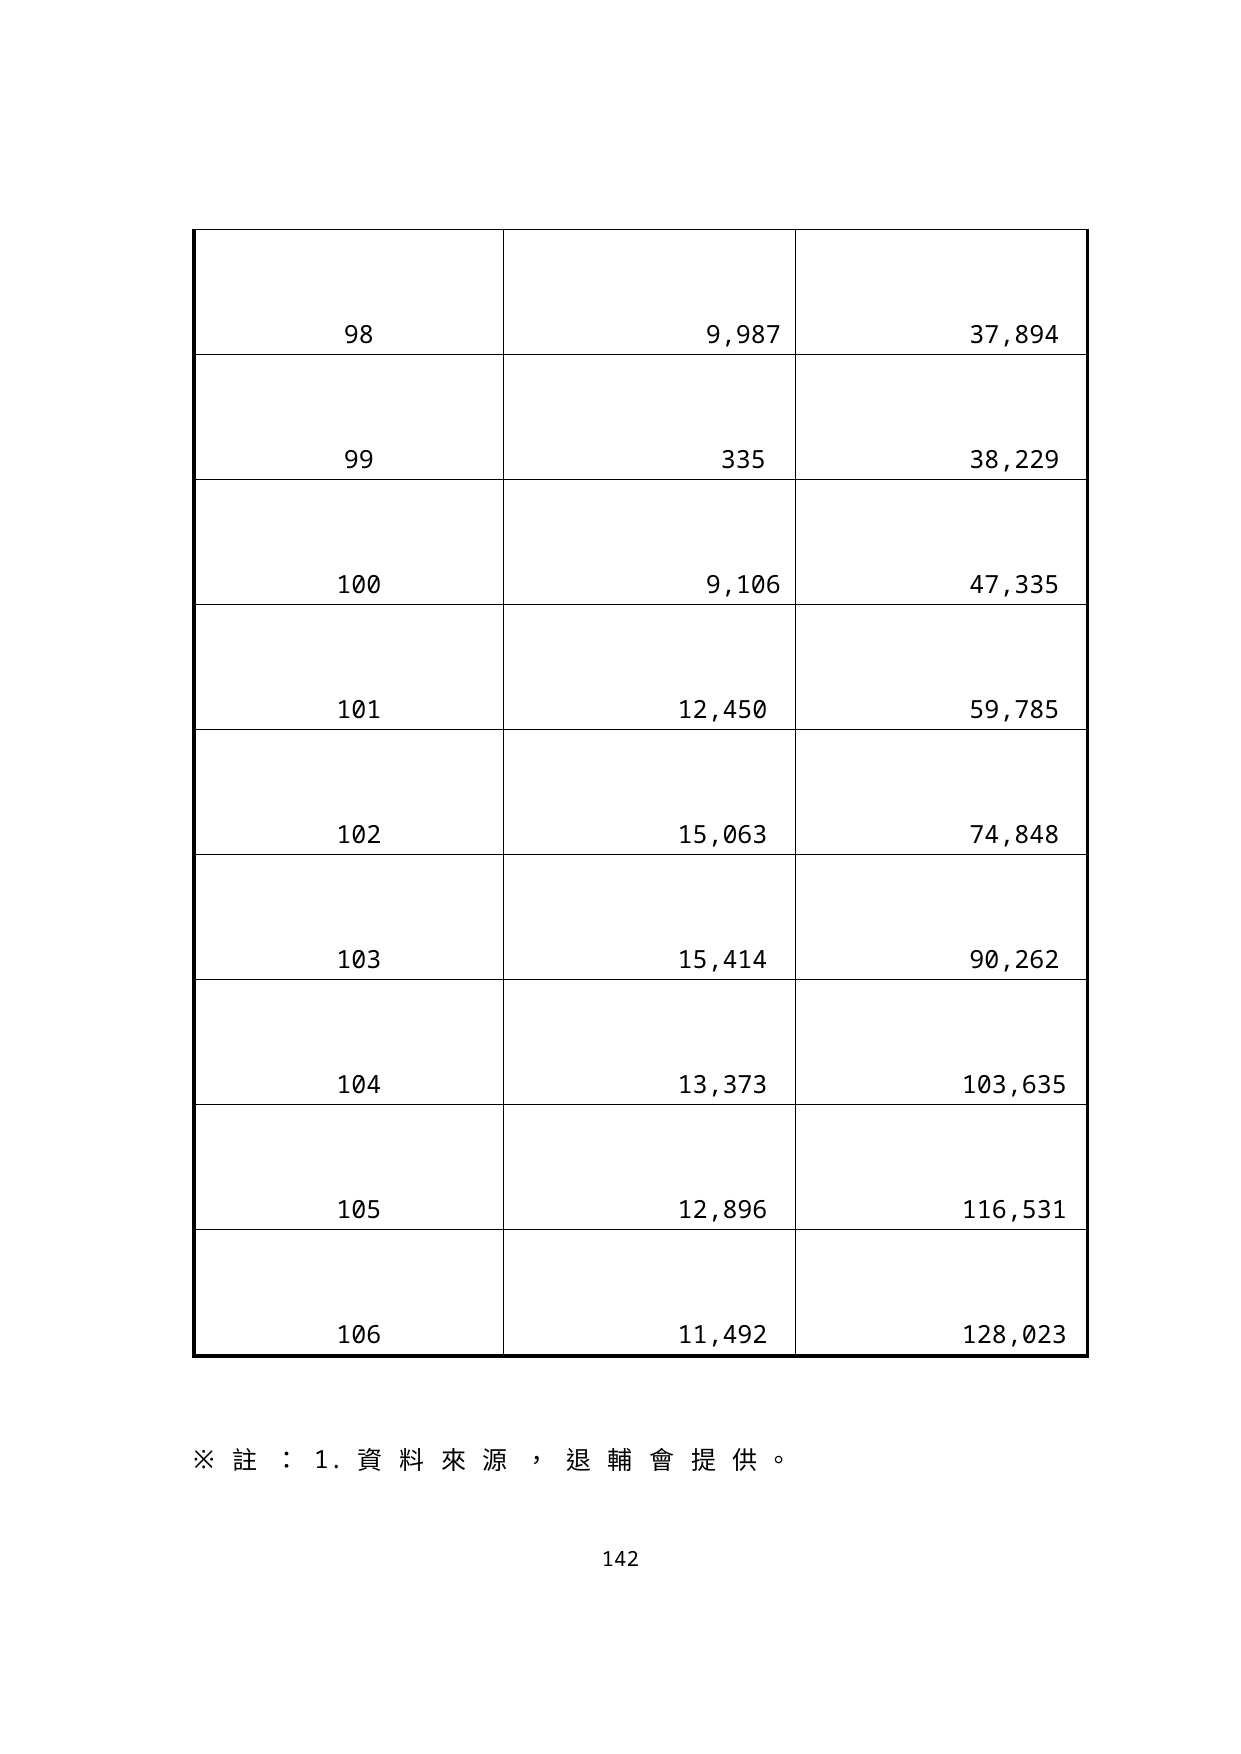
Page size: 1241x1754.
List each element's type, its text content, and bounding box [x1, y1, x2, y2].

table_cell 74,848 [796, 730, 1086, 854]
table_cell 59,785 [796, 605, 1086, 729]
table_cell 38,229 [796, 355, 1086, 479]
table_cell 99 [196, 355, 503, 479]
table_cell 15,414 [504, 855, 795, 979]
table_cell 104 [196, 980, 503, 1104]
table_cell 37,894 [796, 230, 1086, 354]
table_cell 9,987 [504, 230, 795, 354]
table_cell 102 [196, 730, 503, 854]
table_cell 335 [504, 355, 795, 479]
table_cell 11,492 [504, 1230, 795, 1354]
table_cell 103 [196, 855, 503, 979]
table_cell 12,450 [504, 605, 795, 729]
table_cell 106 [196, 1230, 503, 1354]
table_cell 90,262 [796, 855, 1086, 979]
table_cell 15,063 [504, 730, 795, 854]
table_cell 12,896 [504, 1105, 795, 1229]
table_cell 47,335 [796, 480, 1086, 604]
table_cell 13,373 [504, 980, 795, 1104]
text ※註：1.資料來源，退輔會提供。 [183, 1417, 1058, 1479]
table_cell 103,635 [796, 980, 1086, 1104]
table_cell 98 [196, 230, 503, 354]
table_cell 128,023 [796, 1230, 1086, 1354]
table_cell 101 [196, 605, 503, 729]
table_cell 100 [196, 480, 503, 604]
table_cell 9,106 [504, 480, 795, 604]
table_cell 116,531 [796, 1105, 1086, 1229]
table_cell 105 [196, 1105, 503, 1229]
